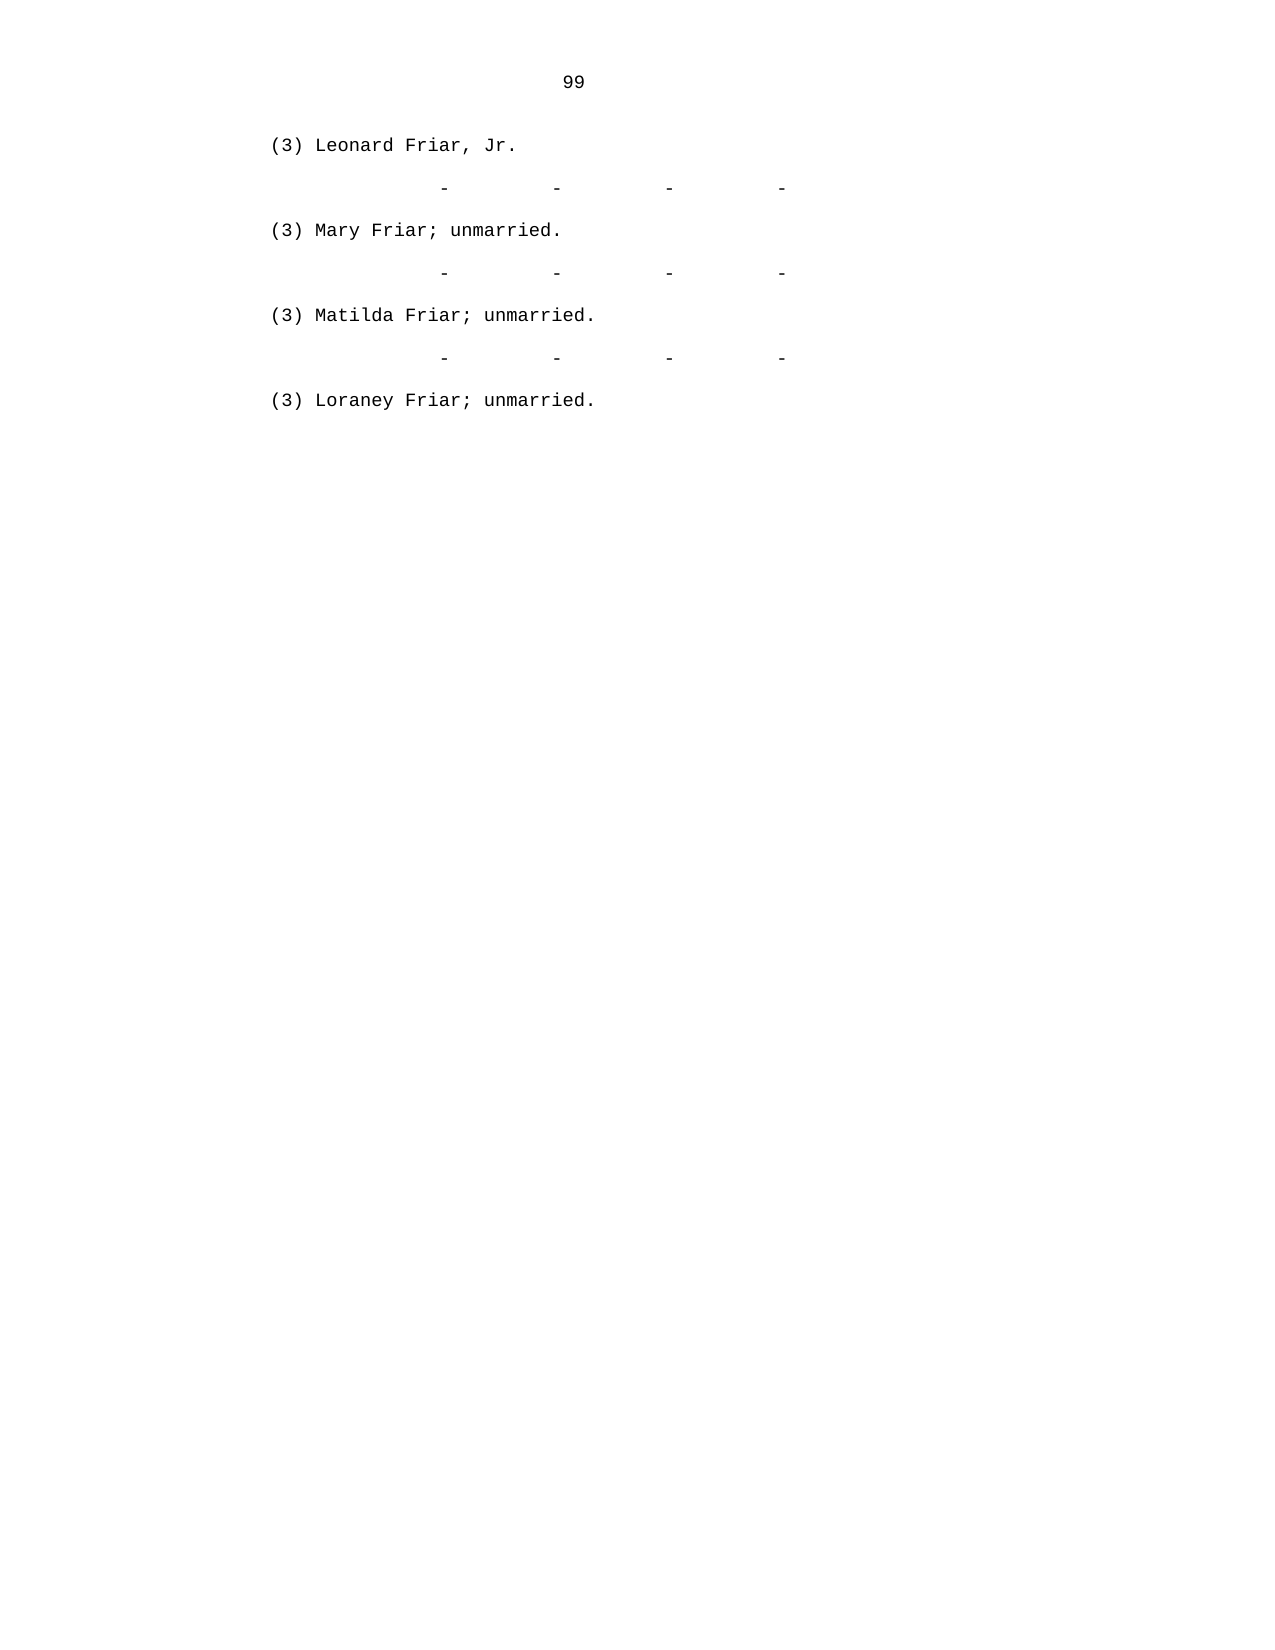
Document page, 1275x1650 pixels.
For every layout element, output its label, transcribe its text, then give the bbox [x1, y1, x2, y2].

text - - - - [225, 264, 1157, 285]
text (3) Leonard Friar, Jr. [225, 136, 1157, 157]
text (3) Matilda Friar; unmarried. [225, 306, 1157, 327]
text 99 [225, 72, 1157, 94]
text - - - - [225, 179, 1157, 200]
text (3) Loraney Friar; unmarried. [225, 391, 1157, 412]
text (3) Mary Friar; unmarried. [225, 221, 1157, 242]
text - - - - [225, 349, 1157, 370]
